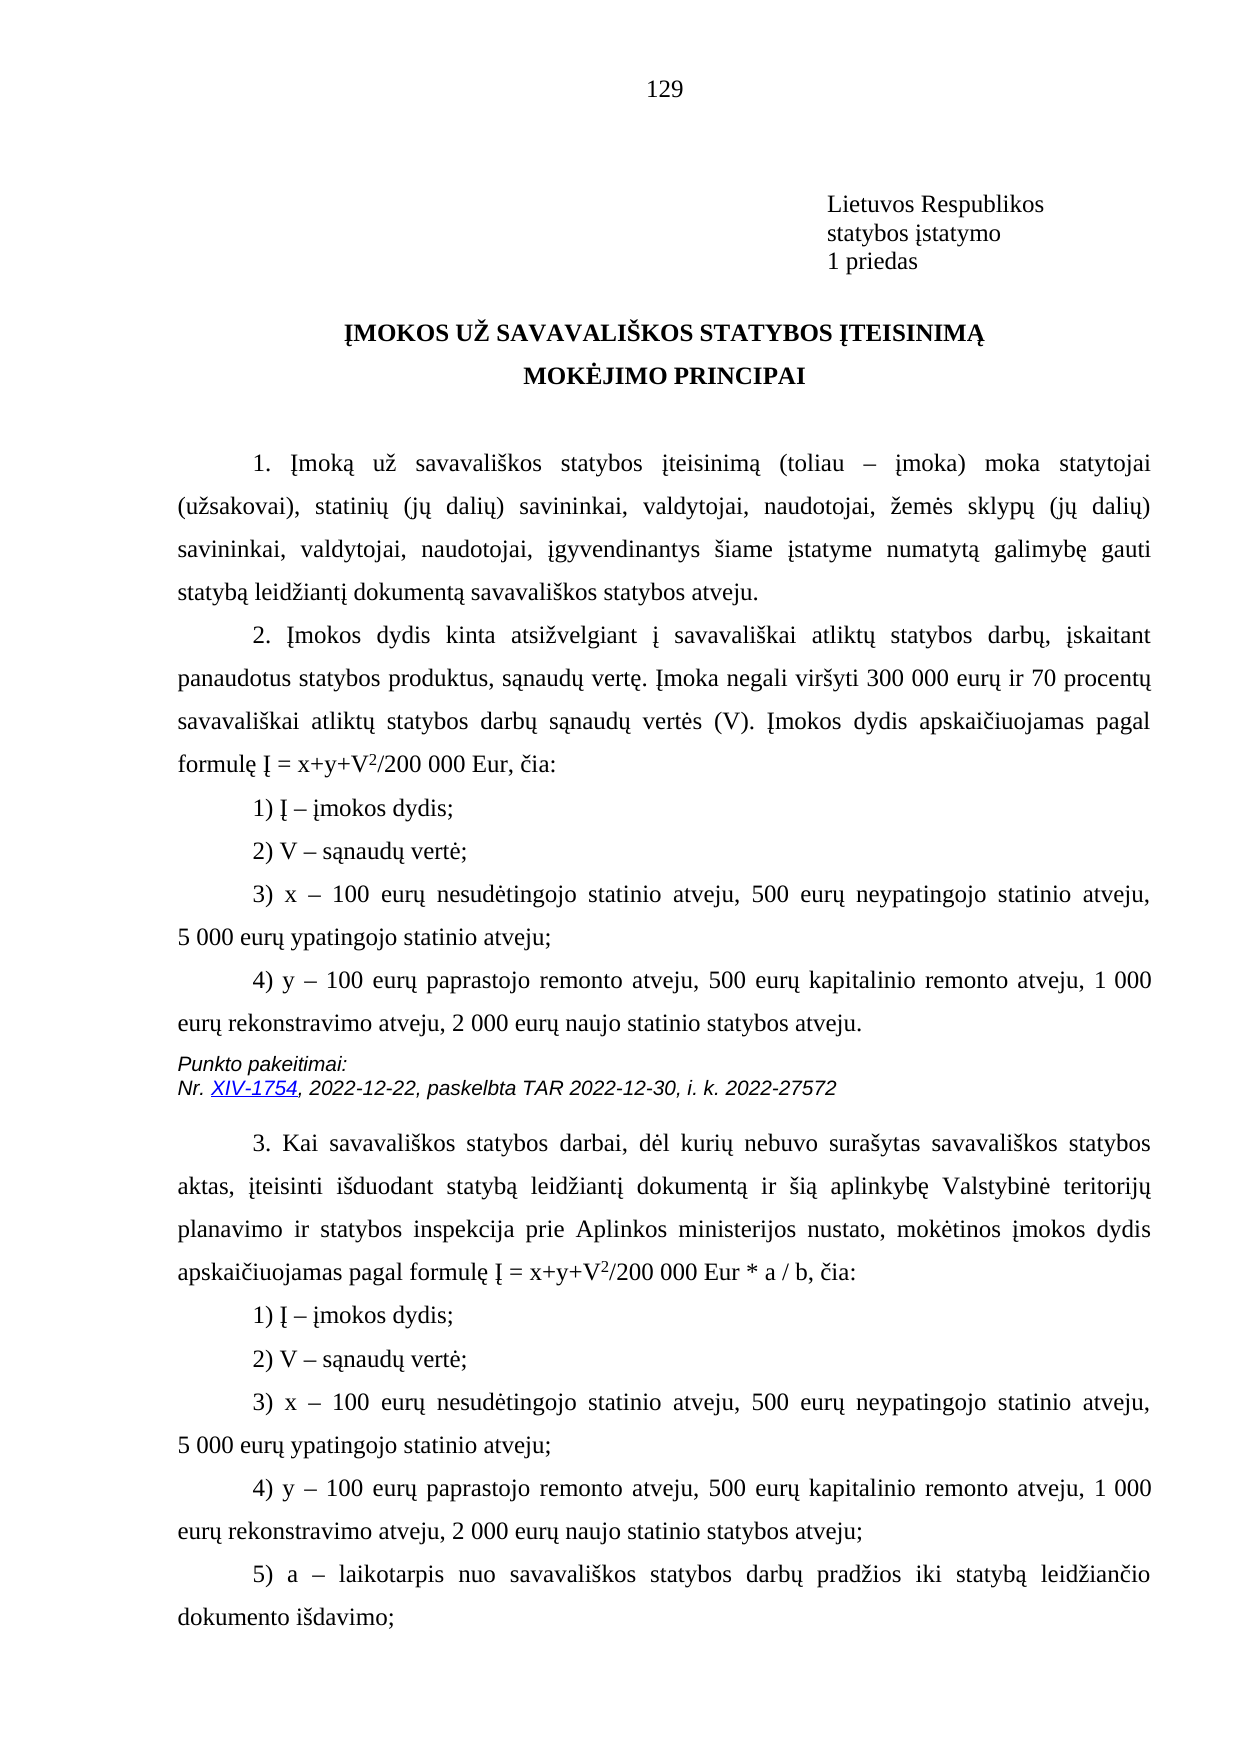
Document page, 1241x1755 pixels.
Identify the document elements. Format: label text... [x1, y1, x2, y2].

text 1) Į – įmokos dydis; [177, 793, 1152, 821]
text 4) y – 100 eurų paprastojo remonto atveju, 500 eurų kapitalinio remonto atveju, 1 000 eurų rekonstravimo atveju, 2 000 eurų naujo statinio statybos atveju. [177, 965, 1152, 1037]
text 1. Įmoką už savavališkos statybos įteisinimą (toliau – įmoka) moka statytojai (užsakovai), statinių (jų dalių) savininkai, valdytojai, naudotojai, žemės sklypų (jų dalių) savininkai, valdytojai, naudotojai, įgyvendinantys šiame įstatyme numatytą galimybę gauti statybą leidžiantį dokumentą savavališkos statybos atveju. [177, 448, 1152, 606]
text 3. Kai savavališkos statybos darbai, dėl kurių nebuvo surašytas savavališkos statybos aktas, įteisinti išduodant statybą leidžiantį dokumentą ir šią aplinkybę Valstybinė teritorijų planavimo ir statybos inspekcija prie Aplinkos ministerijos nustato, mokėtinos įmokos dydis apskaičiuojamas pagal formulę Į = x+y+V2/200 000 Eur * a / b, čia: [177, 1128, 1152, 1286]
text 2. Įmokos dydis kinta atsižvelgiant į savavališkai atliktų statybos darbų, įskaitant panaudotus statybos produktus, sąnaudų vertę. Įmoka negali viršyti 300 000 eurų ir 70 procentų savavališkai atliktų statybos darbų sąnaudų vertės (V). Įmokos dydis apskaičiuojamas pagal formulę Į = x+y+V2/200 000 Eur, čia: [177, 620, 1152, 778]
text 3) x – 100 eurų nesudėtingojo statinio atveju, 500 eurų neypatingojo statinio atveju, 5 000 eurų ypatingojo statinio atveju; [177, 879, 1152, 951]
text statybos įstatymo [827, 218, 1152, 246]
text Nr. XIV-1754, 2022-12-22, paskelbta TAR 2022-12-30, i. k. 2022-27572 [177, 1075, 1152, 1099]
text ĮMOKOS UŽ SAVAVALIŠKOS STATYBOS ĮTEISINIMĄ [177, 318, 1152, 347]
text 2) V – sąnaudų vertė; [177, 836, 1152, 864]
text 5) a – laikotarpis nuo savavališkos statybos darbų pradžios iki statybą leidžiančio dokumento išdavimo; [177, 1559, 1152, 1631]
text Punkto pakeitimai: [177, 1051, 1152, 1075]
text 4) y – 100 eurų paprastojo remonto atveju, 500 eurų kapitalinio remonto atveju, 1 000 eurų rekonstravimo atveju, 2 000 eurų naujo statinio statybos atveju; [177, 1473, 1152, 1545]
text 2) V – sąnaudų vertė; [177, 1344, 1152, 1372]
text MOKĖJIMO PRINCIPAI [177, 361, 1152, 390]
text 1 priedas [827, 246, 1152, 275]
text Lietuvos Respublikos [827, 189, 1152, 218]
text 1) Į – įmokos dydis; [177, 1301, 1152, 1329]
text 3) x – 100 eurų nesudėtingojo statinio atveju, 500 eurų neypatingojo statinio atveju, 5 000 eurų ypatingojo statinio atveju; [177, 1387, 1152, 1459]
